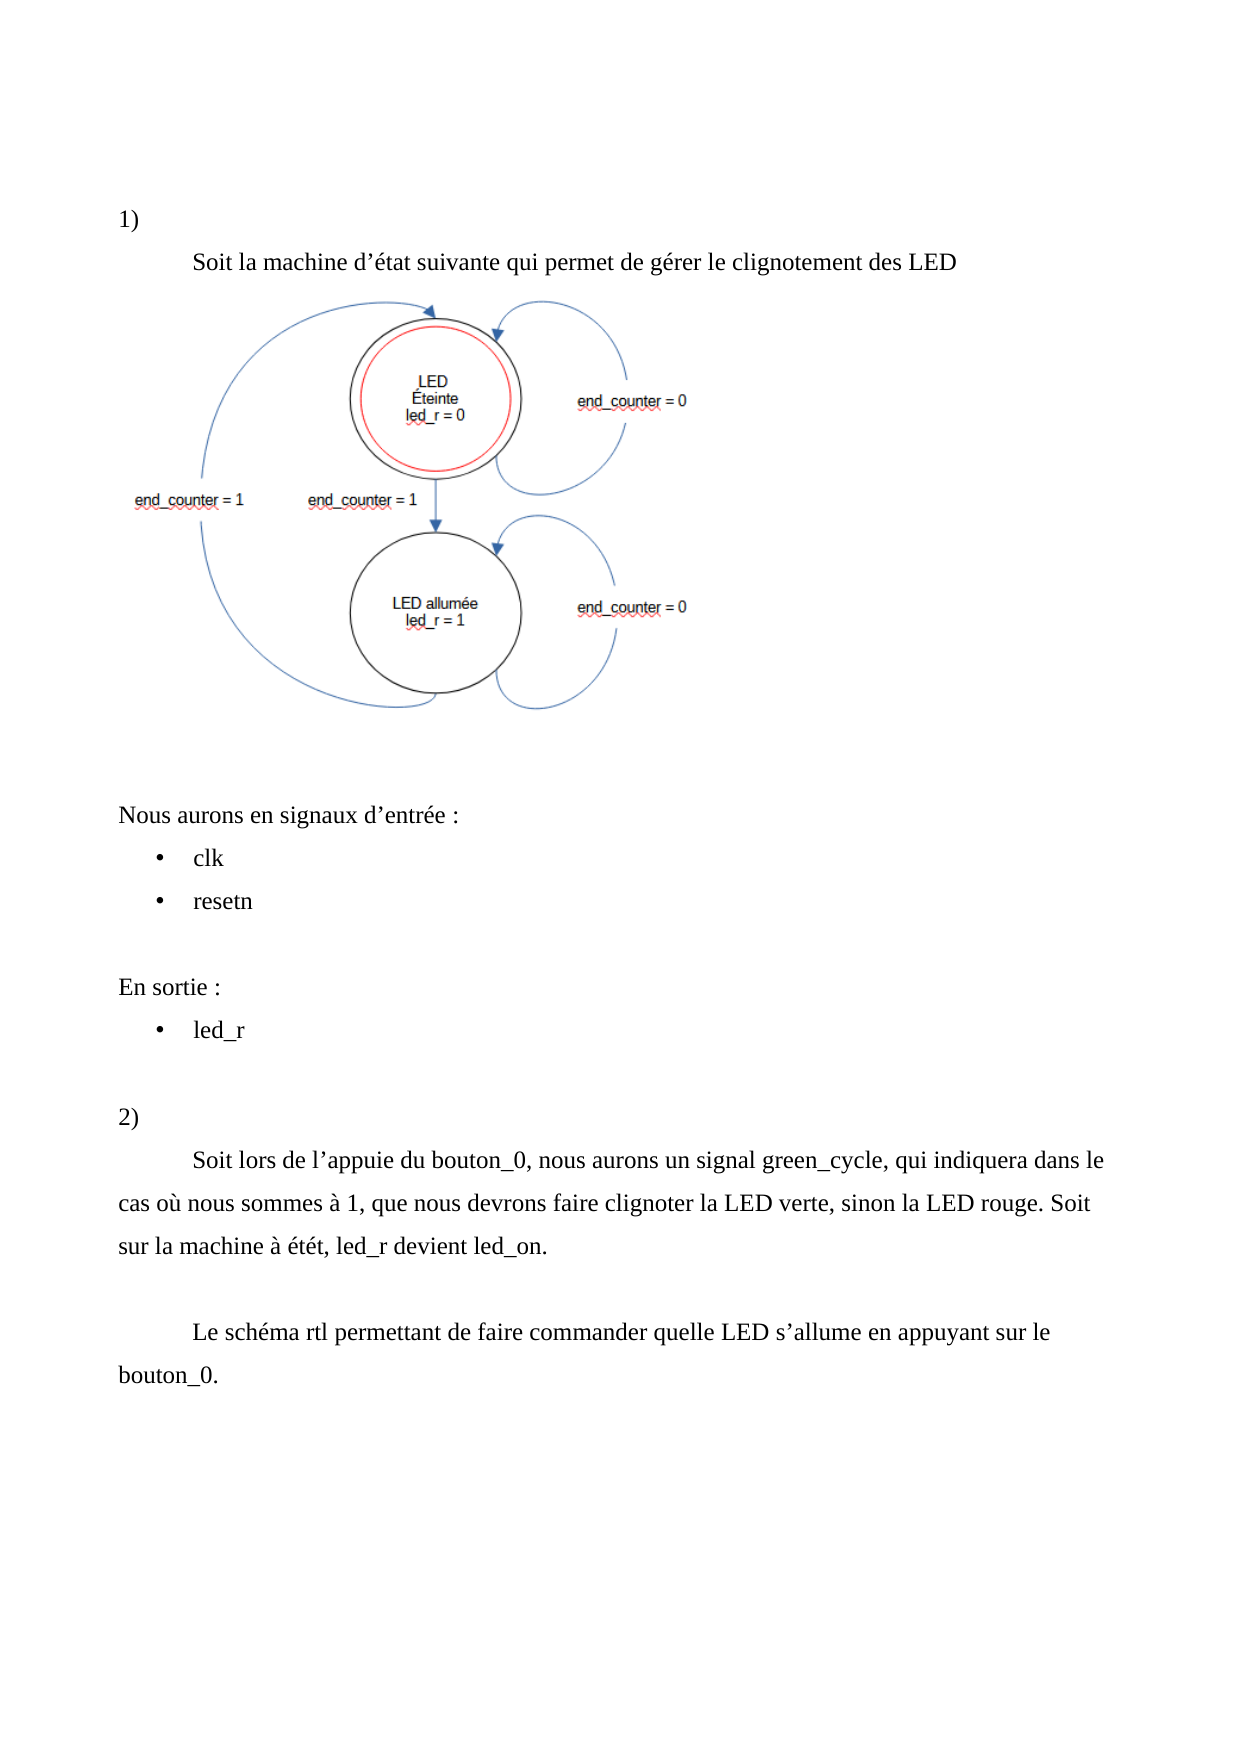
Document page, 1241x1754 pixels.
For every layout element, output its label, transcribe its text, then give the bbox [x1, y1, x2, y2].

text Le schéma rtl permettant de faire commander quelle LED s’allume en appuyant sur le bouton_0. [118, 1317, 1122, 1389]
text Soit la machine d’état suivante qui permet de gérer le clignotement des LED [118, 247, 1122, 276]
text 1) [118, 204, 1122, 233]
text En sortie : [118, 972, 1122, 1001]
list led_r [156, 1015, 1122, 1044]
picture [118, 290, 414, 743]
text Nous aurons en signaux d’entrée : [118, 800, 1122, 828]
text Soit lors de l’appuie du bouton_0, nous aurons un signal green_cycle, qui indiquera dans le cas où nous sommes à 1, que nous devrons faire clignoter la LED verte, sinon la LED rouge. Soit sur la machine à étét, led_r devient led_on. [118, 1145, 1122, 1260]
list resetn [156, 886, 1122, 915]
text 2) [118, 1102, 1122, 1130]
list clk [156, 843, 1122, 872]
